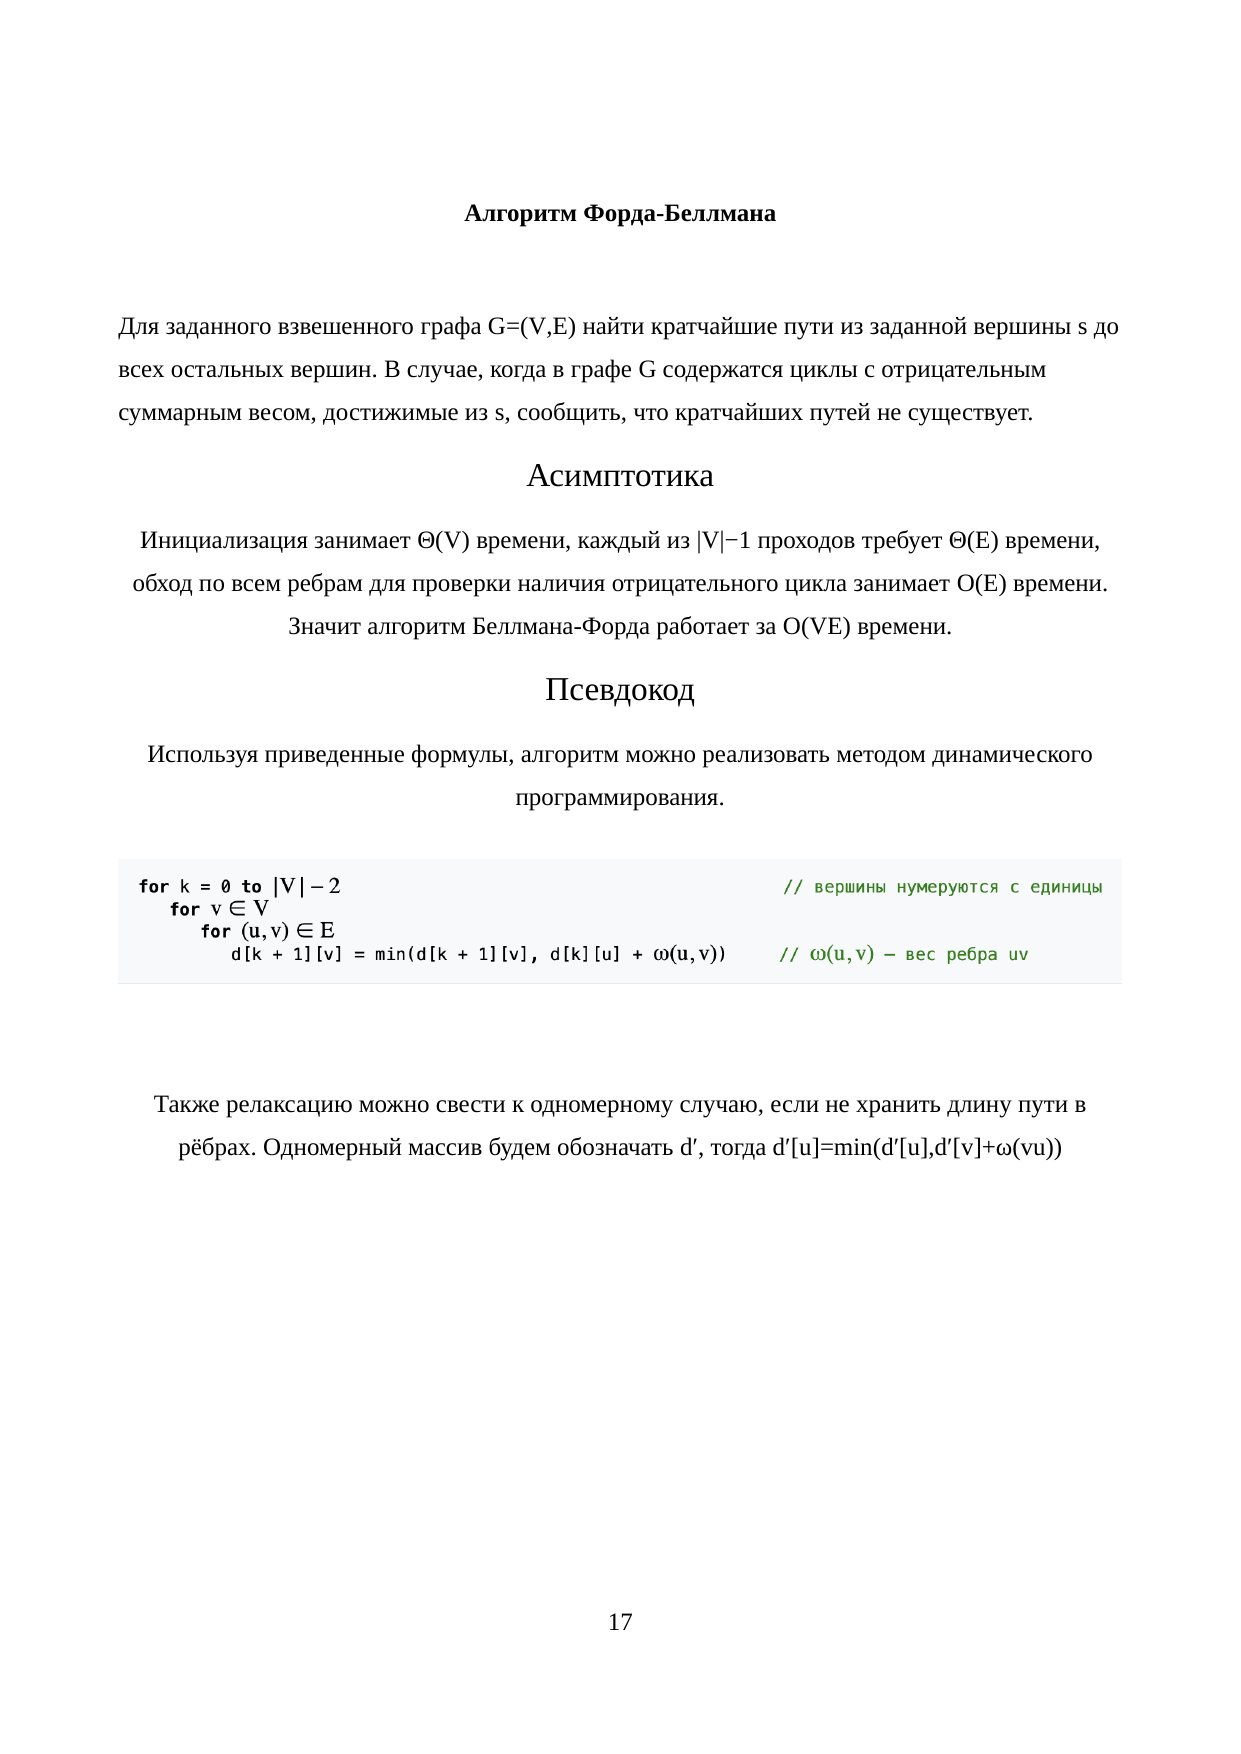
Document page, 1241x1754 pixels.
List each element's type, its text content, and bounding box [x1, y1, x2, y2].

text Также релаксацию можно свести к одномерному случаю, если не хранить длину пути в рёбрах. Одномерный массив будем обозначать d′, тогда d′[u]=min(d′[u],d′[v]+ω(vu)) [118, 1089, 1122, 1218]
text Используя приведенные формулы, алгоритм можно реализовать методом динамического программирования. [118, 739, 1122, 811]
picture [118, 859, 1123, 984]
subtitle Асимптотика [118, 455, 1122, 493]
subtitle Алгоритм Форда-Беллмана [118, 198, 1122, 226]
text Для заданного взвешенного графа G=(V,E) найти кратчайшие пути из заданной вершины s до всех остальных вершин. В случае, когда в графе G содержатся циклы с отрицательным суммарным весом, достижимые из s, сообщить, что кратчайших путей не существует. [118, 311, 1122, 426]
subtitle Псевдокод [118, 669, 1122, 707]
text Инициализация занимает Θ(V) времени, каждый из |V|−1 проходов требует Θ(E) времени, обход по всем ребрам для проверки наличия отрицательного цикла занимает O(E) времени. Значит алгоритм Беллмана-Форда работает за O(VE) времени. [118, 525, 1122, 640]
